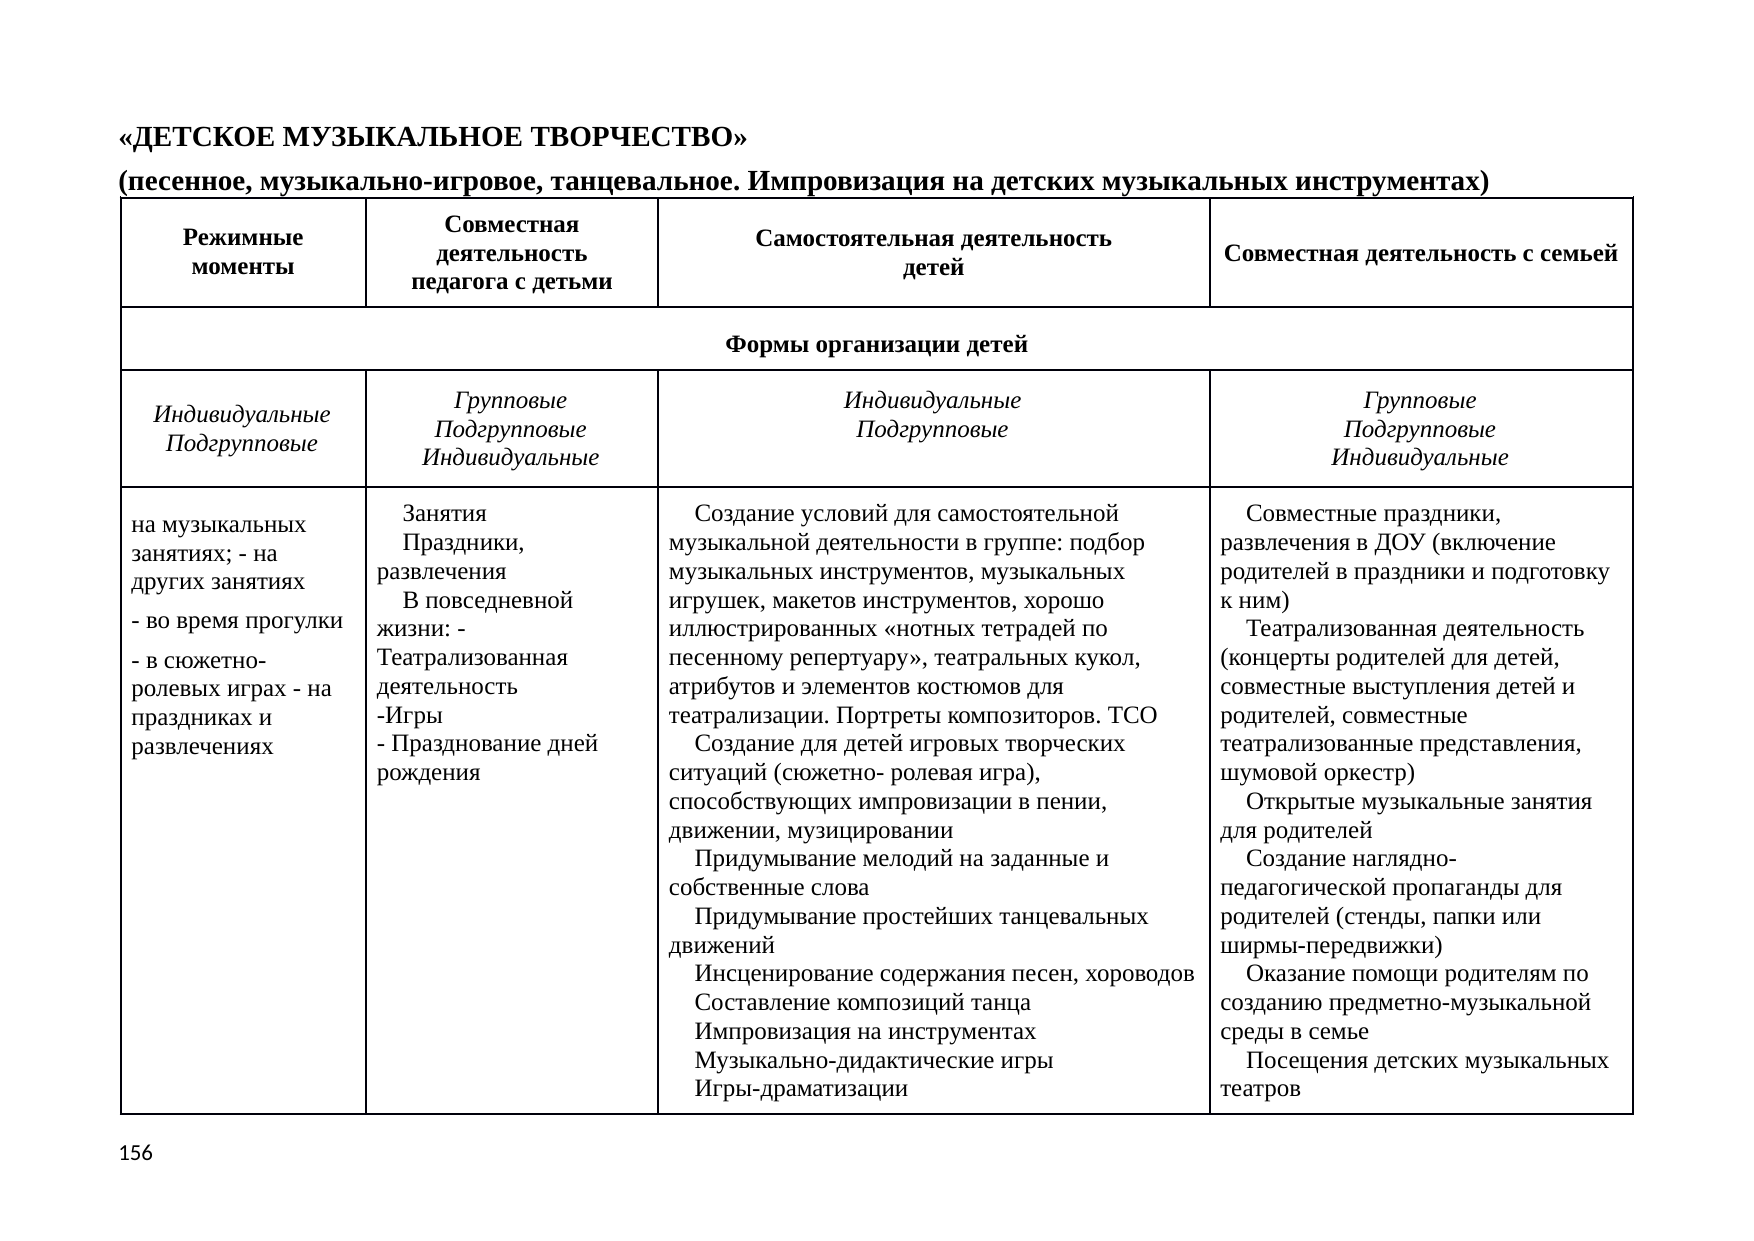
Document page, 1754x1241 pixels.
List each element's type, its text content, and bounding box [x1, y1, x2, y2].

table_cell Индивидуальные Подгрупповые [659, 371, 1209, 486]
table_cell на музыкальных занятиях; - на других занятиях - во время прогулки - в сюжетно-ролевых играх - на праздниках и развлечениях [122, 488, 365, 1113]
table_cell  Совместные праздники, развлечения в ДОУ (включение родителей в праздники и подготовку к ним)  Театрализованная деятельность (концерты родителей для детей, совместные выступления детей и родителей, совместные театрализованные представления, шумовой оркестр)  Открытые музыкальные занятия для родителей  Создание наглядно-педагогической пропаганды для родителей (стенды, папки или ширмы-передвижки)  Оказание помощи родителям по созданию предметно-музыкальной среды в семье  Посещения детских музыкальных театров [1211, 488, 1632, 1113]
table_cell  Создание условий для самостоятельной музыкальной деятельности в группе: подбор музыкальных инструментов, музыкальных игрушек, макетов инструментов, хорошо иллюстрированных «нотных тетрадей по песенному репертуару», театральных кукол, атрибутов и элементов костюмов для театрализации. Портреты композиторов. ТСО  Создание для детей игровых творческих ситуаций (сюжетно- ролевая игра), способствующих импровизации в пении, движении, музицировании  Придумывание мелодий на заданные и собственные слова  Придумывание простейших танцевальных движений  Инсценирование содержания песен, хороводов  Составление композиций танца  Импровизация на инструментах  Музыкально-дидактические игры  Игры-драматизации [659, 488, 1209, 1113]
text (песенное, музыкально-игровое, танцевальное. Импровизация на детских музыкальных инструментах) [118, 163, 1636, 196]
table_header Совместная деятельность с семьей [1211, 199, 1632, 306]
table_header Совместная деятельность педагога с детьми [367, 199, 657, 306]
table_header Самостоятельная деятельность детей [659, 199, 1209, 306]
table_cell Индивидуальные Подгрупповые [122, 371, 365, 486]
table_cell Формы организации детей [122, 308, 1632, 369]
table_header Режимные моменты [122, 199, 365, 306]
table_cell  Занятия  Праздники, развлечения  В повседневной жизни: -Театрализованная деятельность -Игры - Празднование дней рождения [367, 488, 657, 1113]
table_cell Групповые Подгрупповые Индивидуальные [367, 371, 657, 486]
table_cell Групповые Подгрупповые Индивидуальные [1211, 371, 1632, 486]
text «ДЕТСКОЕ МУЗЫКАЛЬНОЕ ТВОРЧЕСТВО» [118, 119, 1636, 152]
